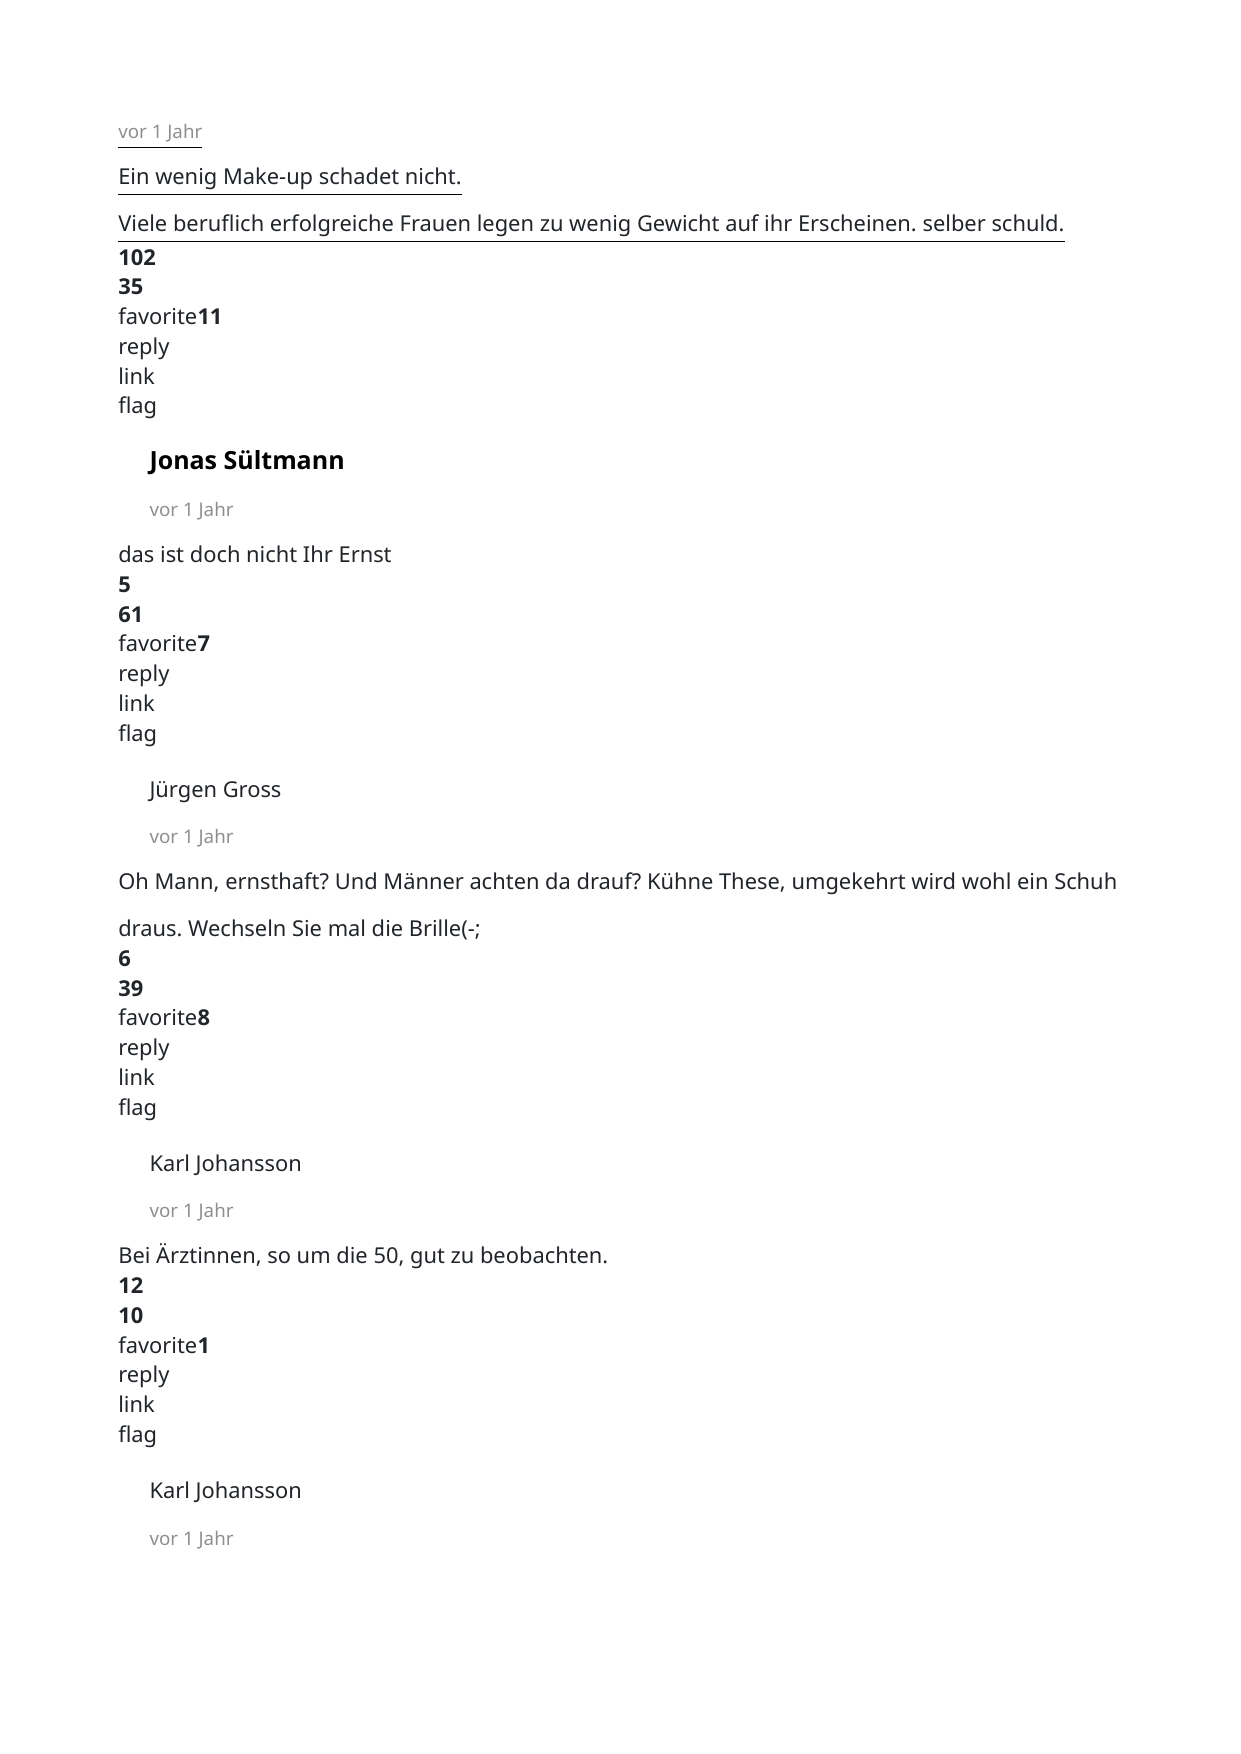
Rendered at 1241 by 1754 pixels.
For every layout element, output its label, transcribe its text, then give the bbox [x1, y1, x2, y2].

text reply [118, 658, 1122, 688]
text flag [118, 391, 1122, 420]
text Karl Johansson [149, 1464, 1114, 1505]
text favorite11 [118, 301, 1122, 331]
text Jonas Sültmann [149, 436, 1114, 477]
text vor 1 Jahr [149, 819, 1122, 849]
text flag [118, 1419, 1122, 1449]
text Jürgen Gross [149, 763, 1114, 804]
text favorite7 [118, 628, 1122, 658]
text 61 [118, 598, 1122, 628]
text 35 [118, 271, 1122, 301]
text 102 [118, 242, 1122, 271]
text link [118, 688, 1122, 718]
text reply [118, 331, 1122, 361]
text favorite8 [118, 1002, 1122, 1032]
text 39 [118, 973, 1122, 1002]
text flag [118, 1092, 1122, 1122]
text reply [118, 1359, 1122, 1389]
text 6 [118, 943, 1122, 973]
text link [118, 1062, 1122, 1092]
text Karl Johansson [149, 1137, 1114, 1178]
text vor 1 Jahr [149, 1193, 1122, 1223]
text vor 1 Jahr [118, 118, 1122, 148]
text favorite1 [118, 1329, 1122, 1359]
text link [118, 1389, 1122, 1419]
text Bei Ärztinnen, so um die 50, gut zu beobachten. [118, 1223, 1122, 1270]
text flag [118, 718, 1122, 747]
text Oh Mann, ernsthaft? Und Männer achten da drauf? Kühne These, umgekehrt wird wohl ein Schuh draus. Wechseln Sie mal die Brille(-; [118, 849, 1122, 943]
text 5 [118, 569, 1122, 598]
text 10 [118, 1300, 1122, 1329]
text das ist doch nicht Ihr Ernst [118, 522, 1122, 569]
text vor 1 Jahr [149, 492, 1122, 522]
text vor 1 Jahr [149, 1521, 1122, 1550]
text reply [118, 1032, 1122, 1062]
text link [118, 361, 1122, 391]
text 12 [118, 1270, 1122, 1300]
text Ein wenig Make-up schadet nicht. Viele beruflich erfolgreiche Frauen legen zu wenig Gewicht auf ihr Erscheinen. selber schuld. [118, 148, 1122, 242]
